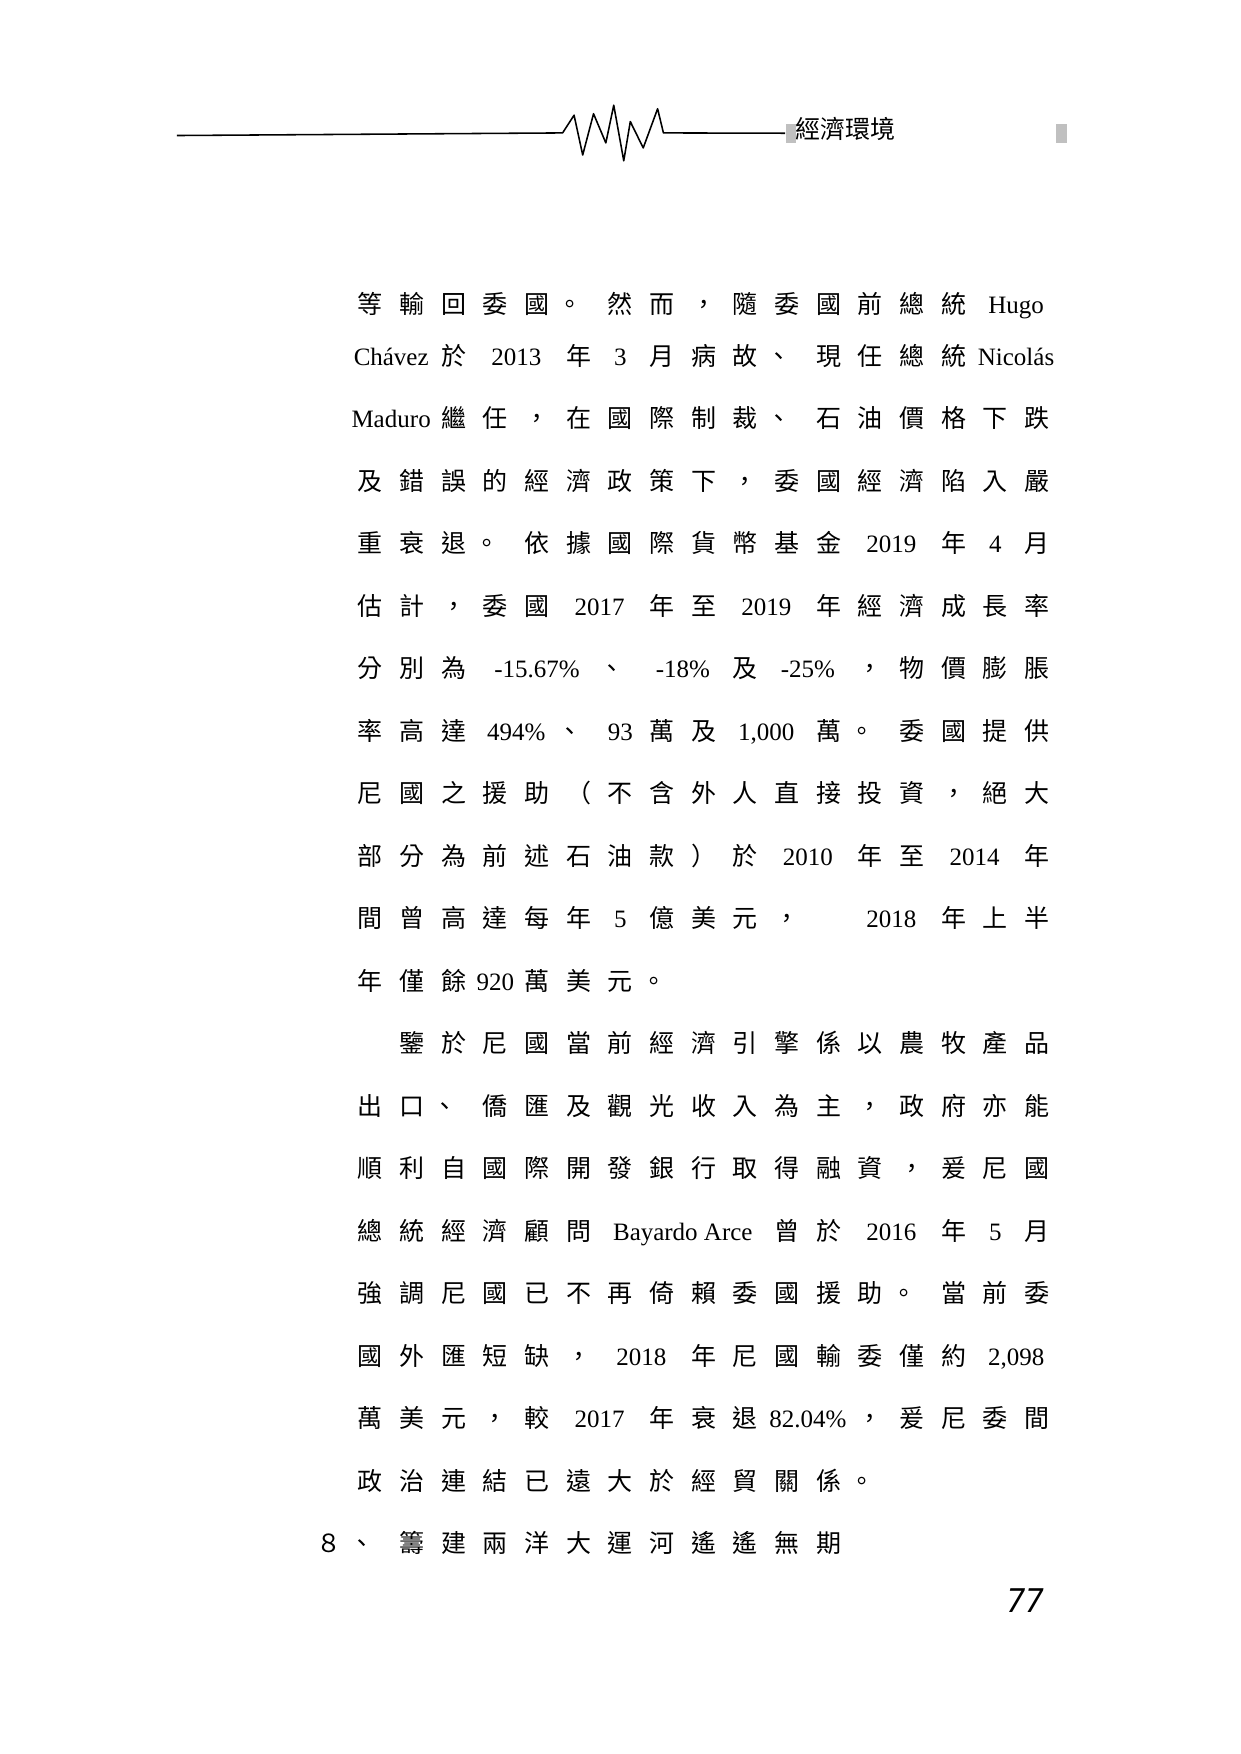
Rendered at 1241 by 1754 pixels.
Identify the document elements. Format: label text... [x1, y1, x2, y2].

text 等輸回委國。然而，隨委國前總統Hugo Chávez於2013年3月病故、現任總統Nicolás Maduro繼任，在國際制裁、石油價格下跌及錯誤的經濟政策下，委國經濟陷入嚴重衰退。依據國際貨幣基金2019年4月估計，委國2017年至2019年經濟成長率分別為-15.67%、-18%及-25%，物價膨脹率高達494%、93萬及1,000萬。委國提供尼國之援助（不含外人直接投資，絕大部分為前述石油款）於2010年至2014年間曾高達每年5億美元， 2018年上半年僅餘920萬美元。 [330, 250, 1058, 1000]
text ８、籌建兩洋大運河遙遙無期 [281, 1500, 1058, 1563]
text 鑒於尼國當前經濟引擎係以農牧產品出口、僑匯及觀光收入為主，政府亦能順利自國際開發銀行取得融資，爰尼國總統經濟顧問Bayardo Arce曾於2016年5月強調尼國已不再倚賴委國援助。當前委國外匯短缺，2018年尼國輸委僅約2,098萬美元，較2017年衰退82.04%，爰尼委間政治連結已遠大於經貿關係。 [330, 1000, 1058, 1500]
